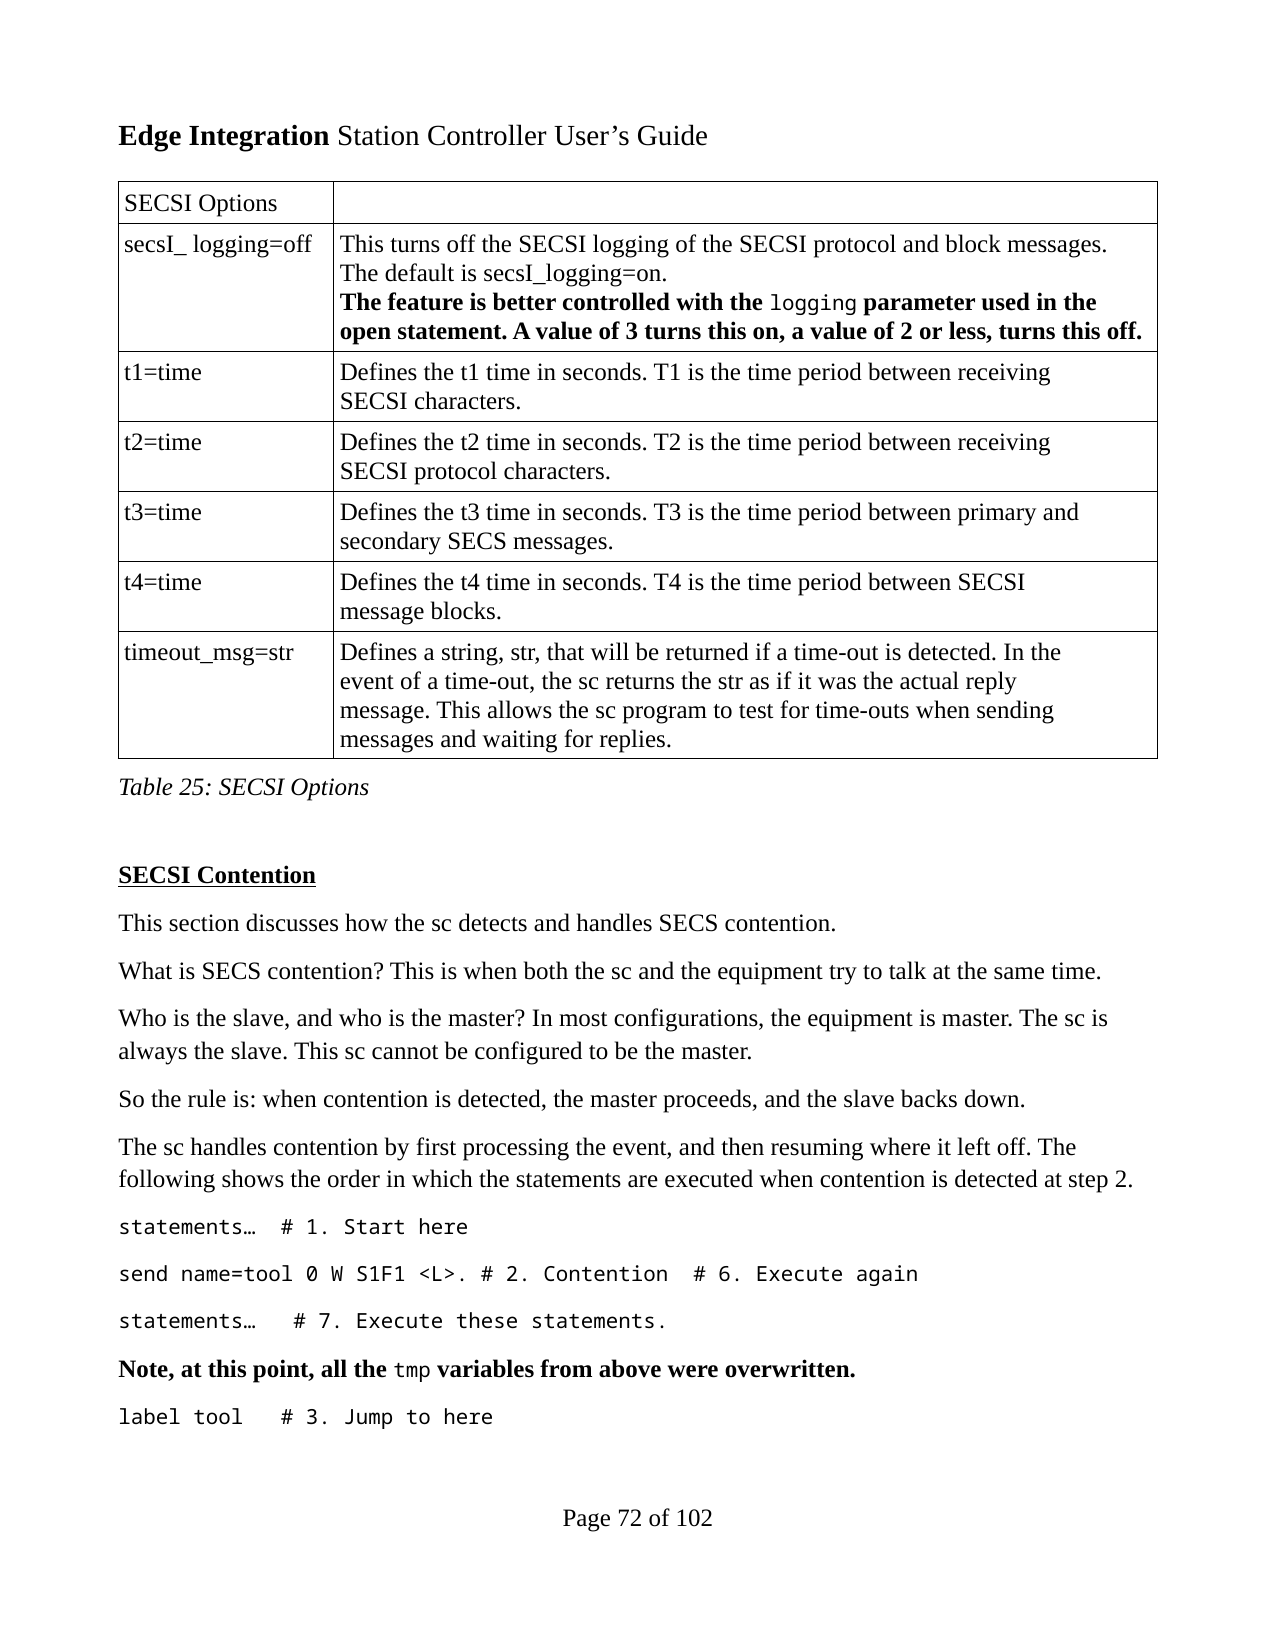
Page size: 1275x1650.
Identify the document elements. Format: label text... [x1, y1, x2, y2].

table_cell Defines the t4 time in seconds. T4 is the time period between SECSI message blocks. [334, 562, 1157, 631]
text Who is the slave, and who is the master? In most configurations, the equipment is master. The sc is always the slave. This sc cannot be configured to be the master. [118, 1003, 1157, 1065]
text statements… # 7. Execute these statements. [118, 1307, 1157, 1335]
table_cell Defines the t1 time in seconds. T1 is the time period between receiving SECSI characters. [334, 352, 1157, 421]
table_cell t4=time [119, 562, 333, 631]
text This section discusses how the sc detects and handles SECS contention. [118, 908, 1157, 937]
text What is SECS contention? This is when both the sc and the equipment try to talk at the same time. [118, 956, 1157, 984]
text statements… # 1. Start here [118, 1212, 1157, 1241]
text Table 25: SECSI Options [118, 772, 1157, 800]
text So the rule is: when contention is detected, the master proceeds, and the slave backs down. [118, 1084, 1157, 1113]
table_header [334, 182, 1157, 222]
text Note, at this point, all the tmp variables from above were overwritten. [118, 1354, 1157, 1383]
table_cell t1=time [119, 352, 333, 421]
table_cell Defines the t2 time in seconds. T2 is the time period between receiving SECSI protocol characters. [334, 422, 1157, 491]
text send name=tool 0 W S1F1 <L>. # 2. Contention # 6. Execute again [118, 1259, 1157, 1288]
table_cell Defines a string, str, that will be returned if a time-out is detected. In the event of a time-out, the sc returns the str as if it was the actual reply message. This allows the sc program to test for time-outs when sending messages and waiting for replies. [334, 632, 1157, 758]
text label tool # 3. Jump to here [118, 1402, 1157, 1431]
table_cell t2=time [119, 422, 333, 491]
text The sc handles contention by first processing the event, and then resuming where it left off. The following shows the order in which the statements are executed when contention is detected at step 2. [118, 1132, 1157, 1193]
table_cell t3=time [119, 492, 333, 561]
table_cell This turns off the SECSI logging of the SECSI protocol and block messages. The default is secsI_logging=on. The feature is better controlled with the logging parameter used in the open statement. A value of 3 turns this on, a value of 2 or less, turns this off. [334, 224, 1157, 351]
table_cell Defines the t3 time in seconds. T3 is the time period between primary and secondary SECS messages. [334, 492, 1157, 561]
table_cell secsI_ logging=off [119, 224, 333, 351]
table_header SECSI Options [119, 182, 333, 222]
table_cell timeout_msg=str [119, 632, 333, 758]
text SECSI Contention [118, 861, 1157, 889]
